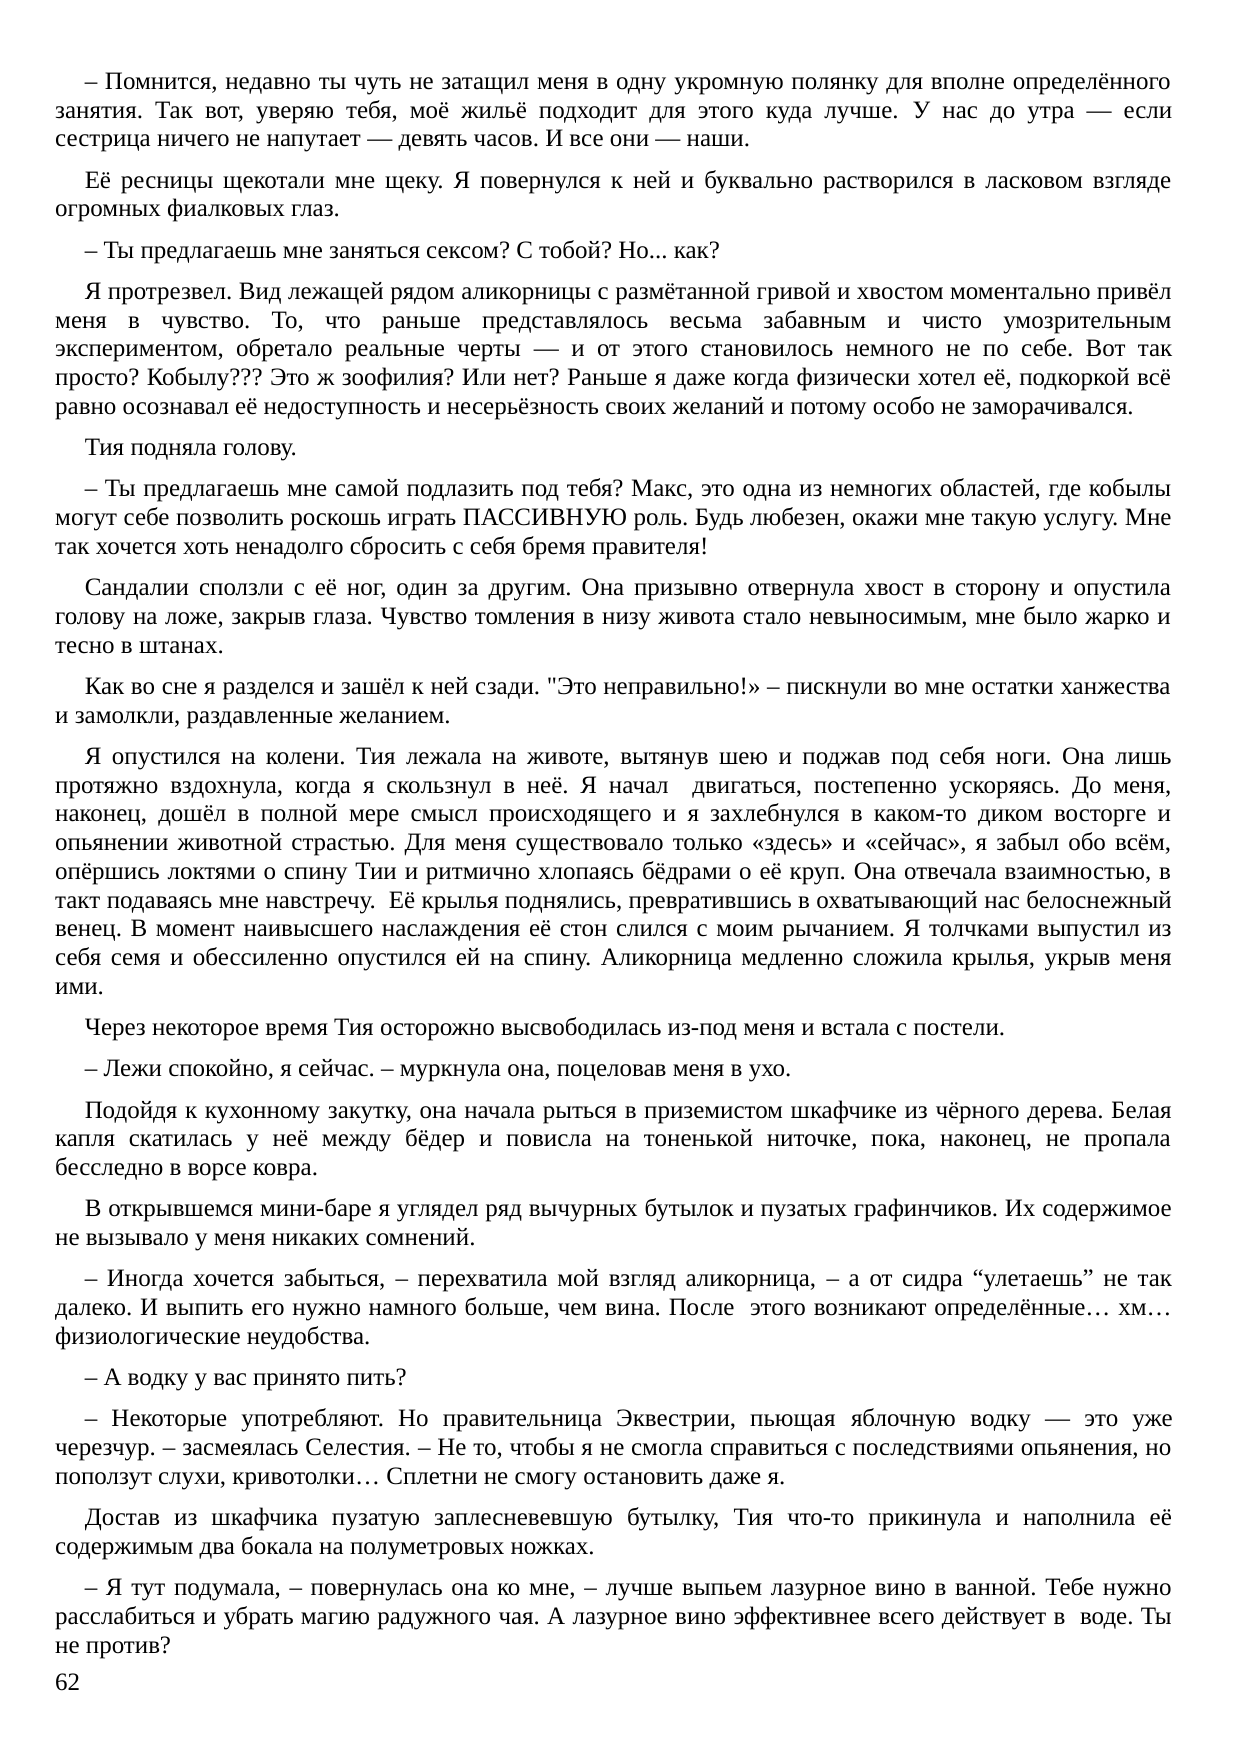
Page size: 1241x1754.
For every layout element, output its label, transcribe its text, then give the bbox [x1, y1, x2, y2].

text Как во сне я разделся и зашёл к ней сзади. "Это неправильно!» – пискнули во мне остатки ханжества и замолкли, раздавленные желанием. [55, 671, 1173, 728]
text Тия подняла голову. [55, 432, 1173, 461]
text – Помнится, недавно ты чуть не затащил меня в одну укромную полянку для вполне определённого занятия. Так вот, уверяю тебя, моё жильё подходит для этого куда лучше. У нас до утра — если сестрица ничего не напутает — девять часов. И все они — наши. [55, 66, 1173, 152]
text Сандалии сползли с её ног, один за другим. Она призывно отвернула хвост в сторону и опустила голову на ложе, закрыв глаза. Чувство томления в низу живота стало невыносимым, мне было жарко и тесно в штанах. [55, 572, 1173, 658]
text Достав из шкафчика пузатую заплесневевшую бутылку, Тия что-то прикинула и наполнила её содержимым два бокала на полуметровых ножках. [55, 1502, 1173, 1560]
text – А водку у вас принято пить? [55, 1362, 1173, 1391]
text – Лежи спокойно, я сейчас. – муркнула она, поцеловав меня в ухо. [55, 1053, 1173, 1082]
text – Ты предлагаешь мне заняться сексом? С тобой? Но... как? [55, 235, 1173, 263]
text Подойдя к кухонному закутку, она начала рыться в приземистом шкафчике из чёрного дерева. Белая капля скатилась у неё между бёдер и повисла на тоненькой ниточке, пока, наконец, не пропала бесследно в ворсе ковра. [55, 1095, 1173, 1181]
text – Я тут подумала, – повернулась она ко мне, – лучше выпьем лазурное вино в ванной. Тебе нужно расслабиться и убрать магию радужного чая. А лазурное вино эффективнее всего действует в воде. Ты не против? [55, 1572, 1173, 1658]
text – Некоторые употребляют. Но правительница Эквестрии, пьющая яблочную водку — это уже черезчур. – засмеялась Селестия. – Не то, чтобы я не смогла справиться с последствиями опьянения, но поползут слухи, кривотолки… Сплетни не смогу остановить даже я. [55, 1403, 1173, 1490]
text Я опустился на колени. Тия лежала на животе, вытянув шею и поджав под себя ноги. Она лишь протяжно вздохнула, когда я скользнул в неё. Я начал двигаться, постепенно ускоряясь. До меня, наконец, дошёл в полной мере смысл происходящего и я захлебнулся в каком-то диком восторге и опьянении животной страстью. Для меня существовало только «здесь» и «сейчас», я забыл обо всём, опёршись локтями о спину Тии и ритмично хлопаясь бёдрами о её круп. Она отвечала взаимностью, в такт подаваясь мне навстречу. Её крылья поднялись, превратившись в охватывающий нас белоснежный венец. В момент наивысшего наслаждения её стон слился с моим рычанием. Я толчками выпустил из себя семя и обессиленно опустился ей на спину. Аликорница медленно сложила крылья, укрыв меня ими. [55, 741, 1173, 1000]
text Я протрезвел. Вид лежащей рядом аликорницы с размётанной гривой и хвостом моментально привёл меня в чувство. То, что раньше представлялось весьма забавным и чисто умозрительным экспериментом, обретало реальные черты — и от этого становилось немного не по себе. Вот так просто? Кобылу??? Это ж зоофилия? Или нет? Раньше я даже когда физически хотел её, подкоркой всё равно осознавал её недоступность и несерьёзность своих желаний и потому особо не заморачивался. [55, 276, 1173, 420]
text – Иногда хочется забыться, – перехватила мой взгляд аликорница, – а от сидра “улетаешь” не так далеко. И выпить его нужно намного больше, чем вина. После этого возникают определённые… хм… физиологические неудобства. [55, 1263, 1173, 1350]
text Через некоторое время Тия осторожно высвободилась из-под меня и встала с постели. [55, 1012, 1173, 1041]
text – Ты предлагаешь мне самой подлазить под тебя? Макс, это одна из немногих областей, где кобылы могут себе позволить роскошь играть ПАССИВНУЮ роль. Будь любезен, окажи мне такую услугу. Мне так хочется хоть ненадолго сбросить с себя бремя правителя! [55, 473, 1173, 560]
text Её ресницы щекотали мне щеку. Я повернулся к ней и буквально растворился в ласковом взгляде огромных фиалковых глаз. [55, 165, 1173, 222]
text В открывшемся мини-баре я углядел ряд вычурных бутылок и пузатых графинчиков. Их содержимое не вызывало у меня никаких сомнений. [55, 1193, 1173, 1251]
